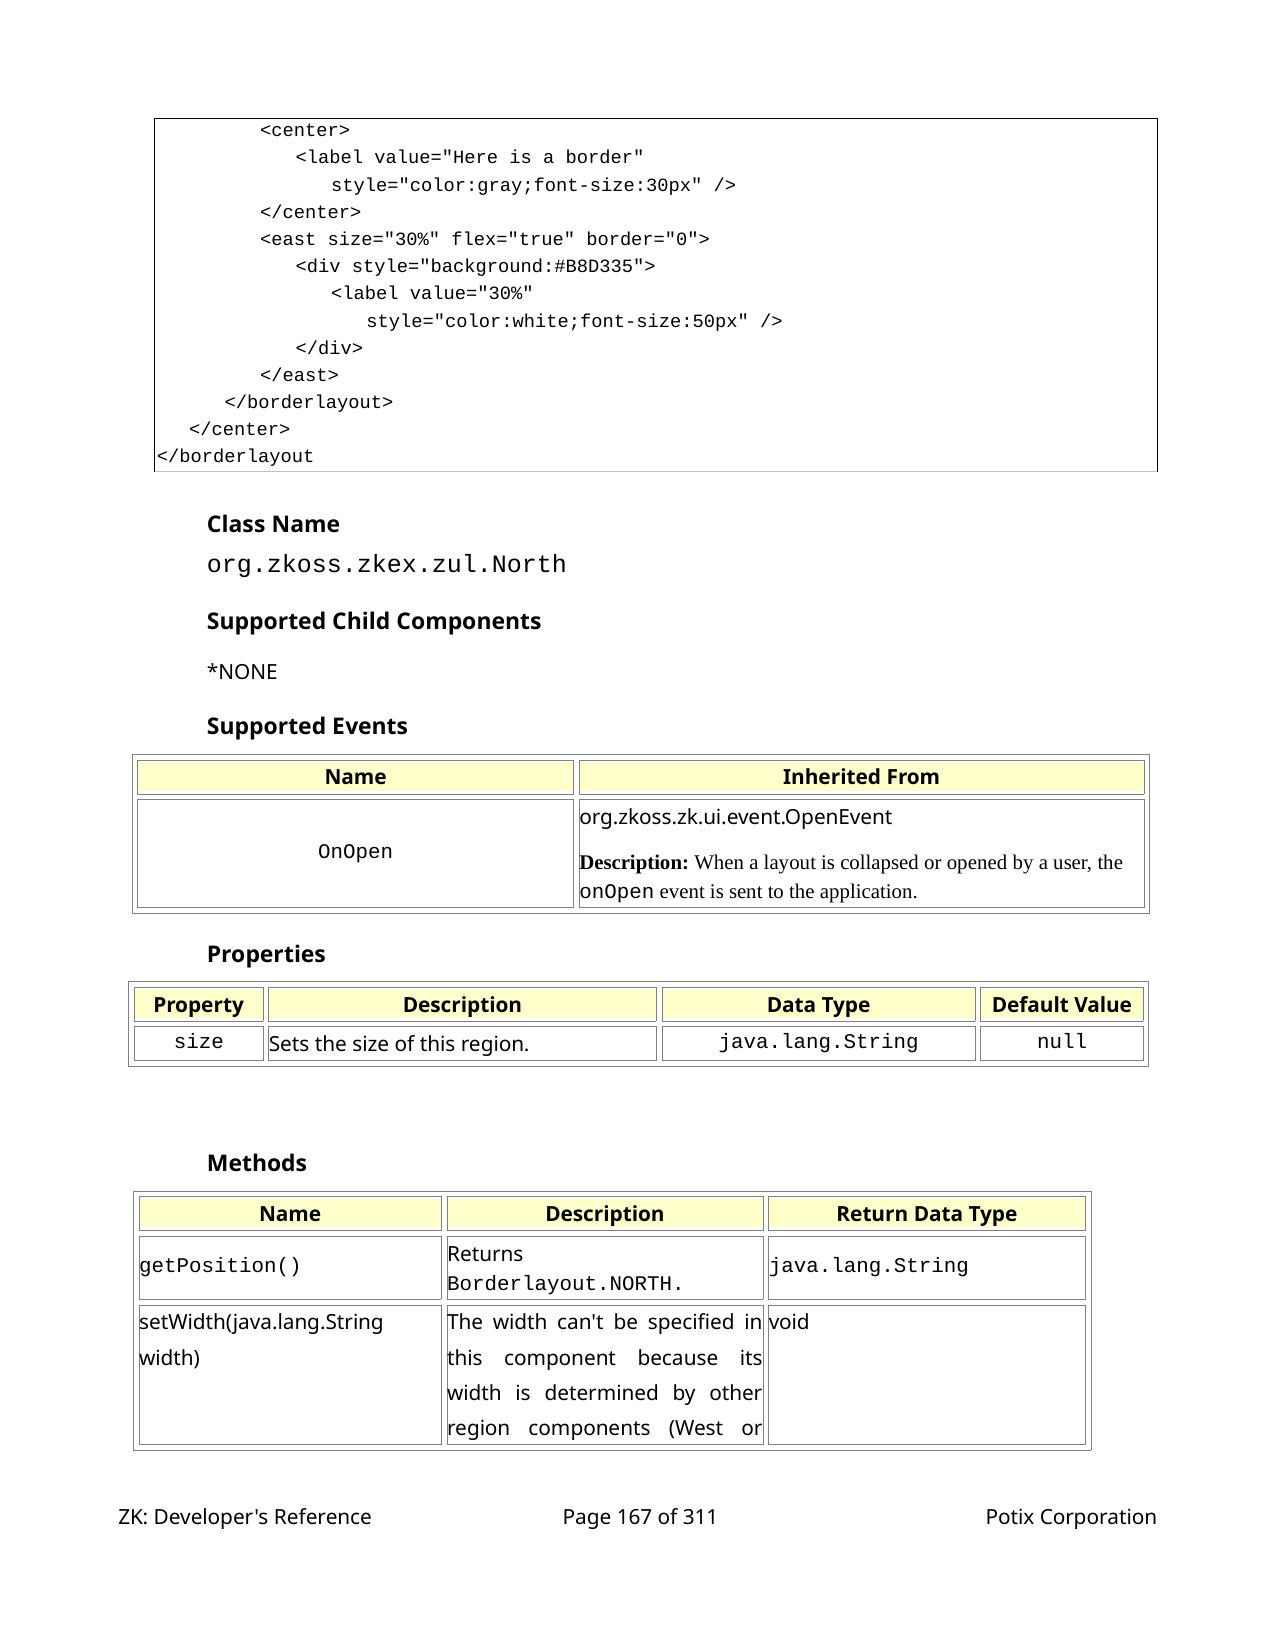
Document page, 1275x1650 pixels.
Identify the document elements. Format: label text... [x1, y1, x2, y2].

text style="color:white;font-size:50px" /> [155, 308, 1157, 333]
table_header Description [266, 982, 659, 1021]
subtitle Properties [207, 938, 1157, 969]
table_cell null [978, 1021, 1146, 1060]
text </east> [155, 363, 1157, 387]
text style="color:gray;font-size:30px" /> [155, 172, 1157, 197]
table_cell java.lang.String [766, 1230, 1088, 1299]
text </borderlayout> [155, 390, 1157, 414]
text </center> [155, 200, 1157, 224]
table_cell setWidth(java.lang.String width) [136, 1299, 444, 1444]
text </div> [155, 336, 1157, 360]
text </borderlayout [155, 444, 1157, 471]
table_header Name [134, 755, 576, 793]
text <label value="30%" [155, 281, 1157, 306]
table_header Data Type [659, 982, 978, 1021]
text <center> [155, 119, 1157, 142]
text org.zkoss.zkex.zul.North [207, 552, 1157, 580]
table_cell java.lang.String [659, 1021, 978, 1060]
text <east size="30%" flex="true" border="0"> [155, 227, 1157, 251]
table_cell org.zkoss.zk.ui.event.OpenEvent Description: When a layout is collapsed or opened by a user, the onOpen event is sent to the application. [576, 794, 1147, 907]
subtitle Class Name [207, 508, 1157, 539]
text </center> [155, 417, 1157, 441]
table_cell The width can't be specified in this component because its width is determined by other region components (West or [444, 1299, 766, 1444]
table_cell OnOpen [134, 794, 576, 907]
text <div style="background:#B8D335"> [155, 254, 1157, 278]
table_cell Sets the size of this region. [266, 1021, 659, 1060]
subtitle Supported Events [207, 710, 1157, 742]
table_header Default Value [978, 982, 1146, 1021]
table_cell Returns Borderlayout.NORTH. [444, 1230, 766, 1299]
table_cell void [766, 1299, 1088, 1444]
table_header Name [136, 1192, 444, 1230]
table_cell getPosition() [136, 1230, 444, 1299]
table_header Property [131, 982, 266, 1021]
table_header Inherited From [576, 755, 1147, 793]
text *NONE [207, 657, 1157, 685]
subtitle Methods [207, 1147, 1157, 1178]
table_header Return Data Type [766, 1192, 1088, 1230]
subtitle Supported Child Components [207, 605, 1157, 636]
text <label value="Here is a border" [155, 145, 1157, 169]
table_header Description [444, 1192, 766, 1230]
table_cell size [131, 1021, 266, 1060]
